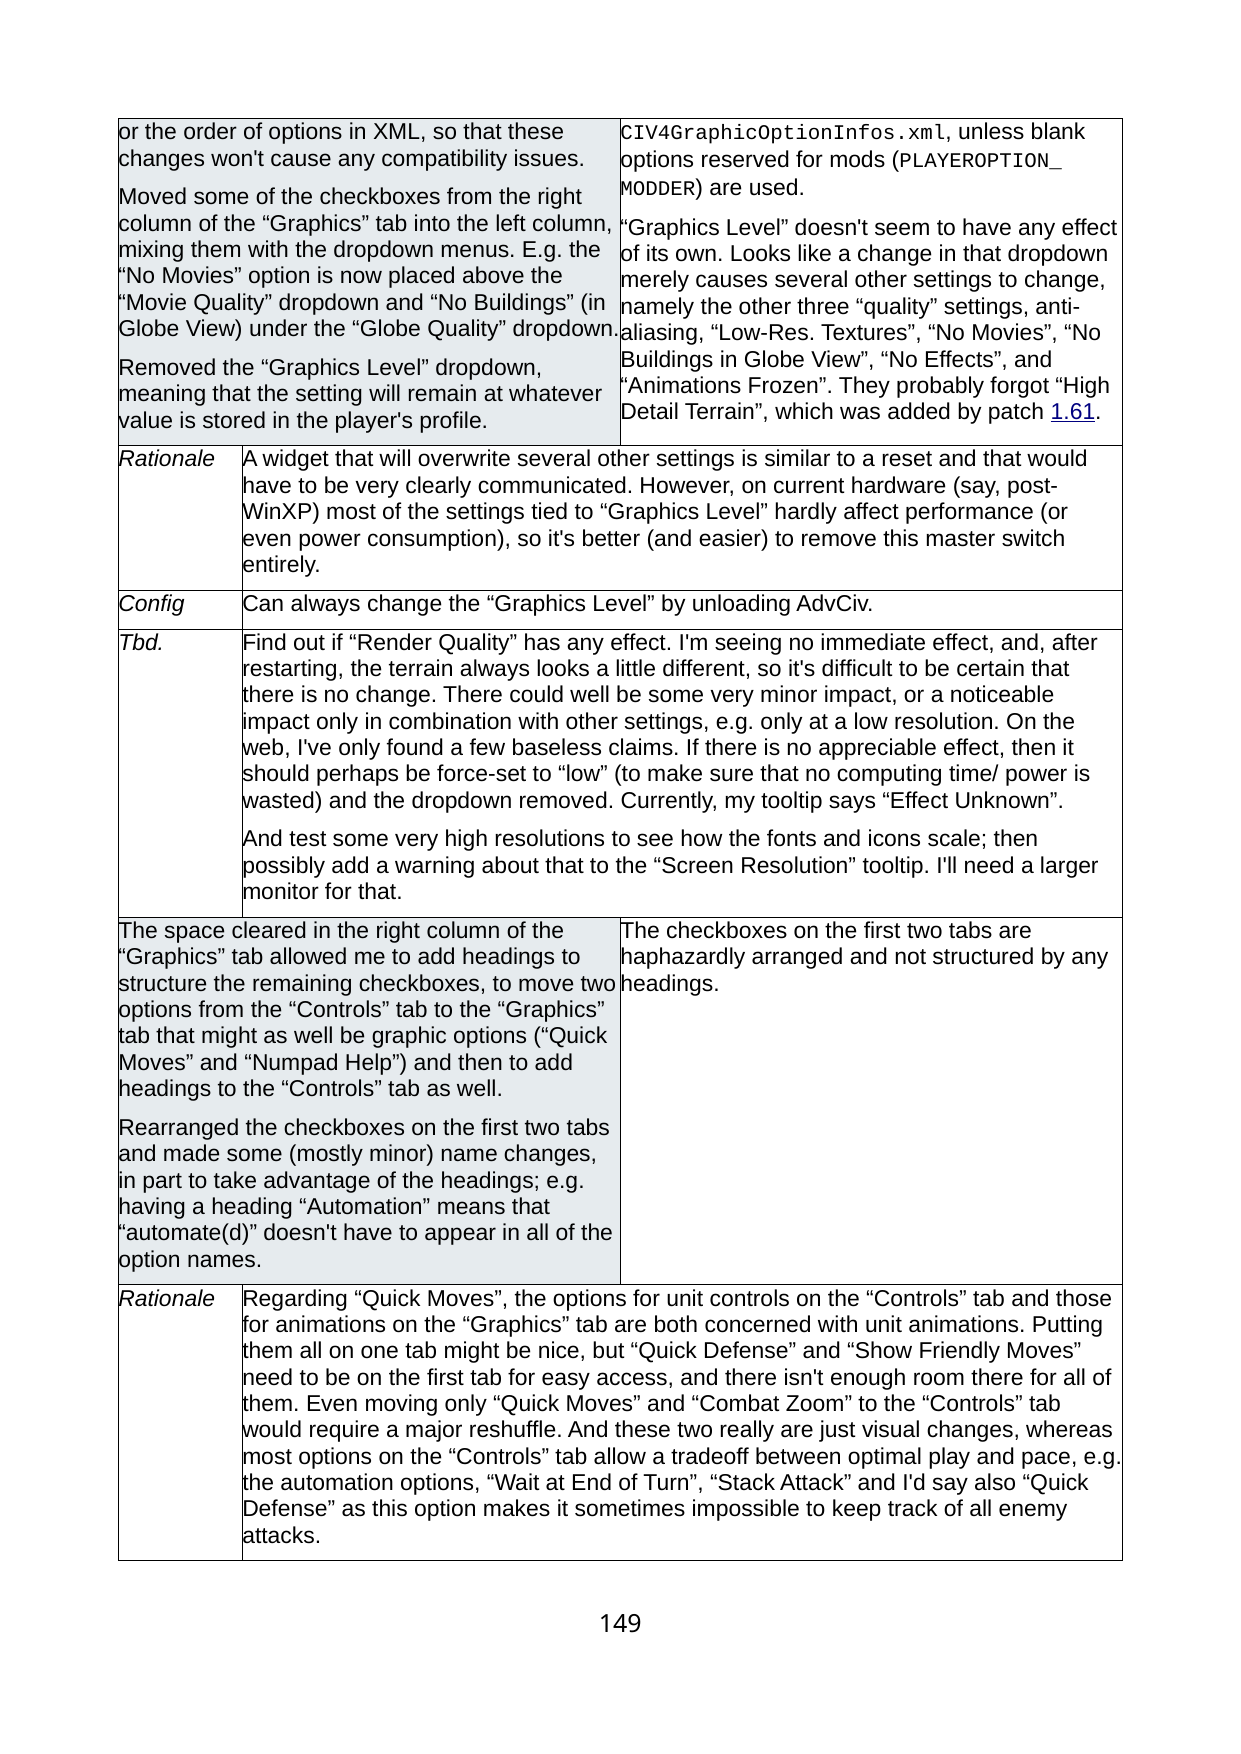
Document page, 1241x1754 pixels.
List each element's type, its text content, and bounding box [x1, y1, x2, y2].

table_cell Rationale [119, 1285, 242, 1560]
table_cell Regarding “Quick Moves”, the options for unit controls on the “Controls” tab and those for animations on the “Graphics” tab are both concerned with unit animations. Putting them all on one tab might be nice, but “Quick Defense” and “Show Friendly Moves” need to be on the first tab for easy access, and there isn't enough room there for all of them. Even moving only “Quick Moves” and “Combat Zoom” to the “Controls” tab would require a major reshuffle. And these two really are just visual changes, whereas most options on the “Controls” tab allow a tradeoff between optimal play and pace, e.g. the automation options, “Wait at End of Turn”, “Stack Attack” and I'd say also “Quick Defense” as this option makes it sometimes impossible to keep track of all enemy attacks. [243, 1285, 1122, 1560]
table_cell Rationale [119, 446, 242, 589]
table_cell or the order of options in XML, so that these changes won't cause any compatibility issues. Moved some of the checkboxes from the right column of the “Graphics” tab into the left column, mixing them with the dropdown menus. E.g. the “No Movies” option is now placed above the “Movie Quality” dropdown and “No Buildings” (in Globe View) under the “Globe Quality” dropdown. Removed the “Graphics Level” dropdown, meaning that the setting will remain at whatever value is stored in the player's profile. [119, 119, 620, 445]
table_cell Can always change the “Graphics Level” by unloading AdvCiv. [243, 591, 1122, 628]
table_cell CIV4GraphicOptionInfos.xml, unless blank options reserved for mods (PLAYEROPTION_ MODDER) are used. “Graphics Level” doesn't seem to have any effect of its own. Looks like a change in that dropdown merely causes several other settings to change, namely the other three “quality” settings, anti-aliasing, “Low-Res. Textures”, “No Movies”, “No Buildings in Globe View”, “No Effects”, and “Animations Frozen”. They probably forgot “High Detail Terrain”, which was added by patch 1.61. [621, 119, 1122, 445]
table_cell Tbd. [119, 630, 242, 917]
table_cell Find out if “Render Quality” has any effect. I'm seeing no immediate effect, and, after restarting, the terrain always looks a little different, so it's difficult to be certain that there is no change. There could well be some very minor impact, or a noticeable impact only in combination with other settings, e.g. only at a low resolution. On the web, I've only found a few baseless claims. If there is no appreciable effect, then it should perhaps be force-set to “low” (to make sure that no computing time/ power is wasted) and the dropdown removed. Currently, my tooltip says “Effect Unknown”. And test some very high resolutions to see how the fonts and icons scale; then possibly add a warning about that to the “Screen Resolution” tooltip. I'll need a larger monitor for that. [243, 630, 1122, 917]
table_cell The space cleared in the right column of the “Graphics” tab allowed me to add headings to structure the remaining checkboxes, to move two options from the “Controls” tab to the “Graphics” tab that might as well be graphic options (“Quick Moves” and “Numpad Help”) and then to add headings to the “Controls” tab as well. Rearranged the checkboxes on the first two tabs and made some (mostly minor) name changes, in part to take advantage of the headings; e.g. having a heading “Automation” means that “automate(d)” doesn't have to appear in all of the option names. [119, 918, 620, 1284]
table_cell A widget that will overwrite several other settings is similar to a reset and that would have to be very clearly communicated. However, on current hardware (say, post-WinXP) most of the settings tied to “Graphics Level” hardly affect performance (or even power consumption), so it's better (and easier) to remove this master switch entirely. [243, 446, 1122, 589]
table_cell The checkboxes on the first two tabs are haphazardly arranged and not structured by any headings. [621, 918, 1122, 1284]
table_cell Config [119, 591, 242, 628]
